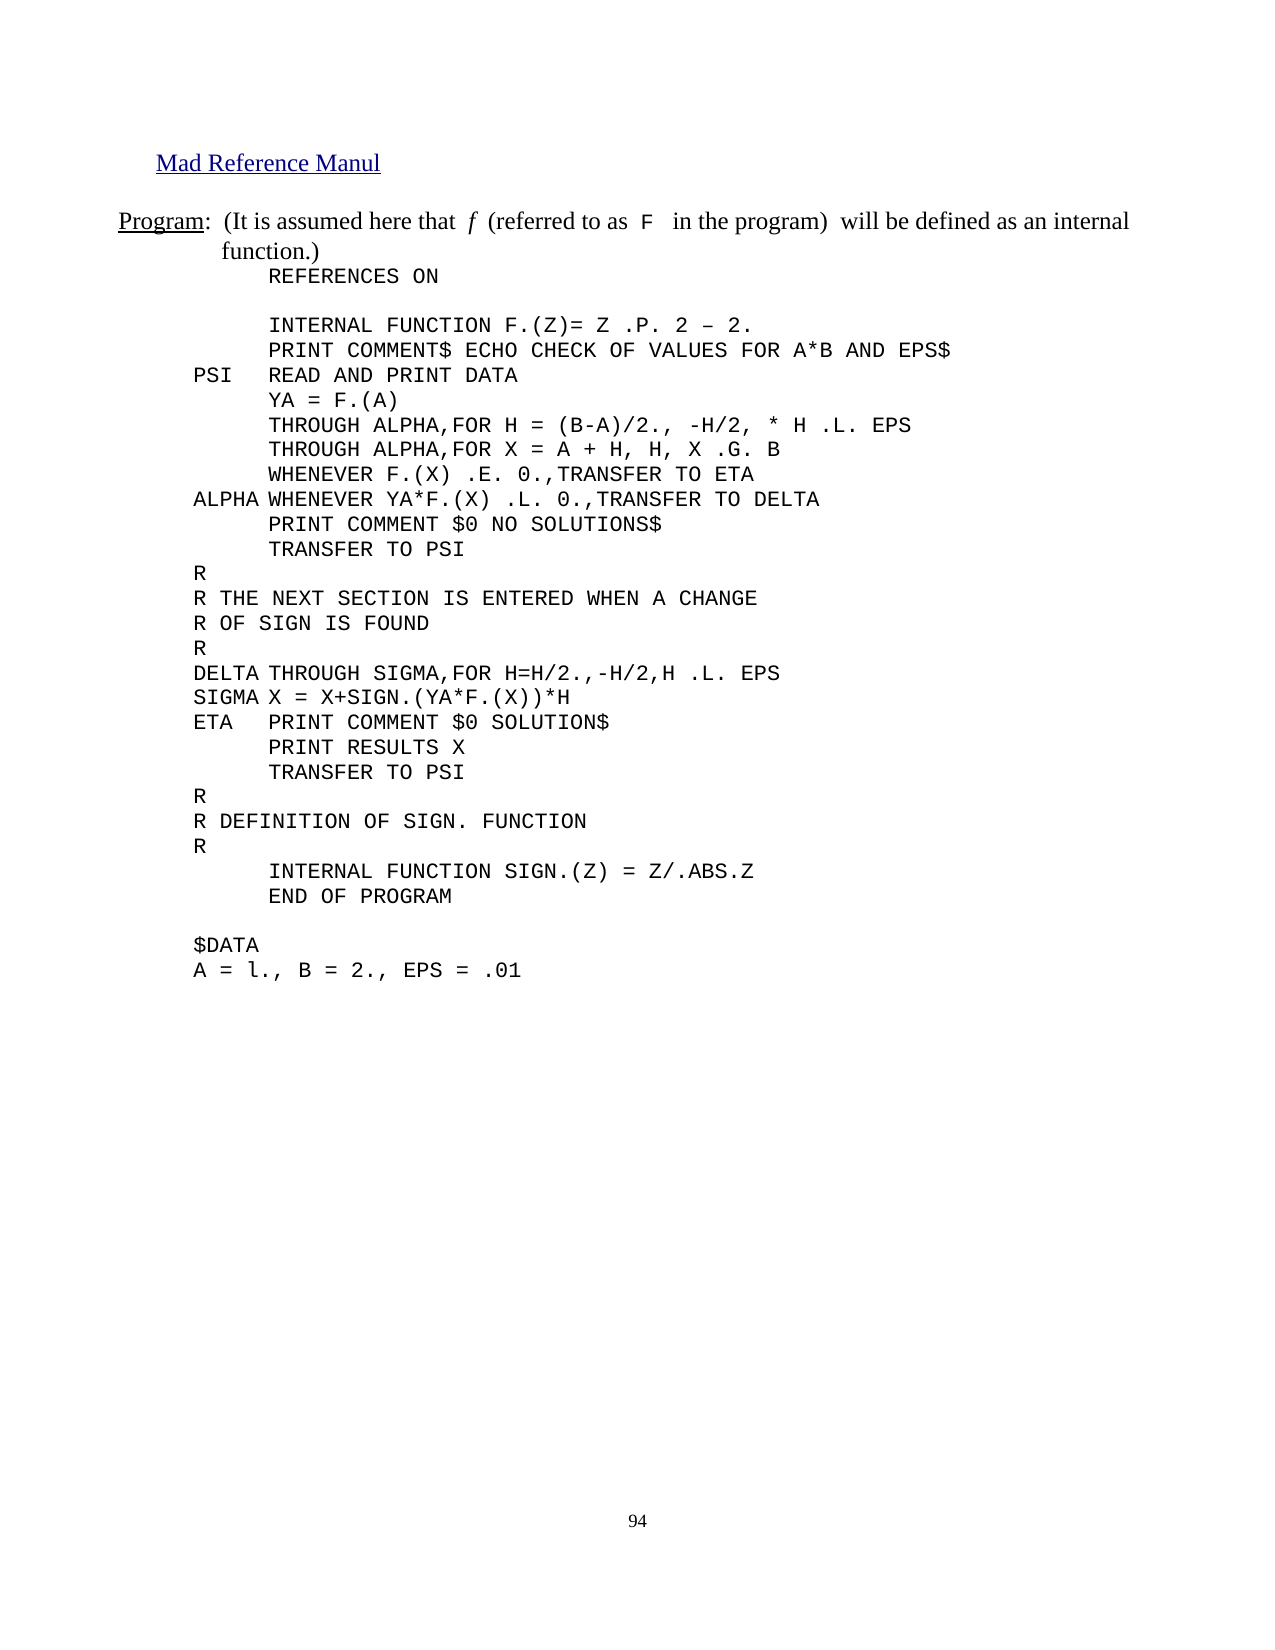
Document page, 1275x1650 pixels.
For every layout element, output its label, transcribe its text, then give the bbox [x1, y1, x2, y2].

text REFERENCES ON INTERNAL FUNCTION F.(Z)= Z .P. 2 – 2. PRINT COMMENT$ ECHO CHECK OF VALUES FOR A*B AND EPS$ PSI READ AND PRINT DATA YA = F.(A) THROUGH ALPHA,FOR H = (B-A)/2., -H/2, * H .L. EPS THROUGH ALPHA,FOR X = A + H, H, X .G. B WHENEVER F.(X) .E. 0.,TRANSFER TO ETA ALPHA WHENEVER YA*F.(X) .L. 0.,TRANSFER TO DELTA PRINT COMMENT $0 NO SOLUTIONS$ TRANSFER TO PSI R R THE NEXT SECTION IS ENTERED WHEN A CHANGE R OF SIGN IS FOUND R DELTA THROUGH SIGMA,FOR H=H/2.,-H/2,H .L. EPS SIGMA X = X+SIGN.(YA*F.(X))*H ETA PRINT COMMENT $0 SOLUTION$ PRINT RESULTS X TRANSFER TO PSI R R DEFINITION OF SIGN. FUNCTION R INTERNAL FUNCTION SIGN.(Z) = Z/.ABS.Z END OF PROGRAM $DATA A = l., B = 2., EPS = .01 [193, 265, 1157, 984]
text Program: (It is assumed here that f (referred to as F in the program) will be defined as an internal function.) [118, 206, 1157, 265]
